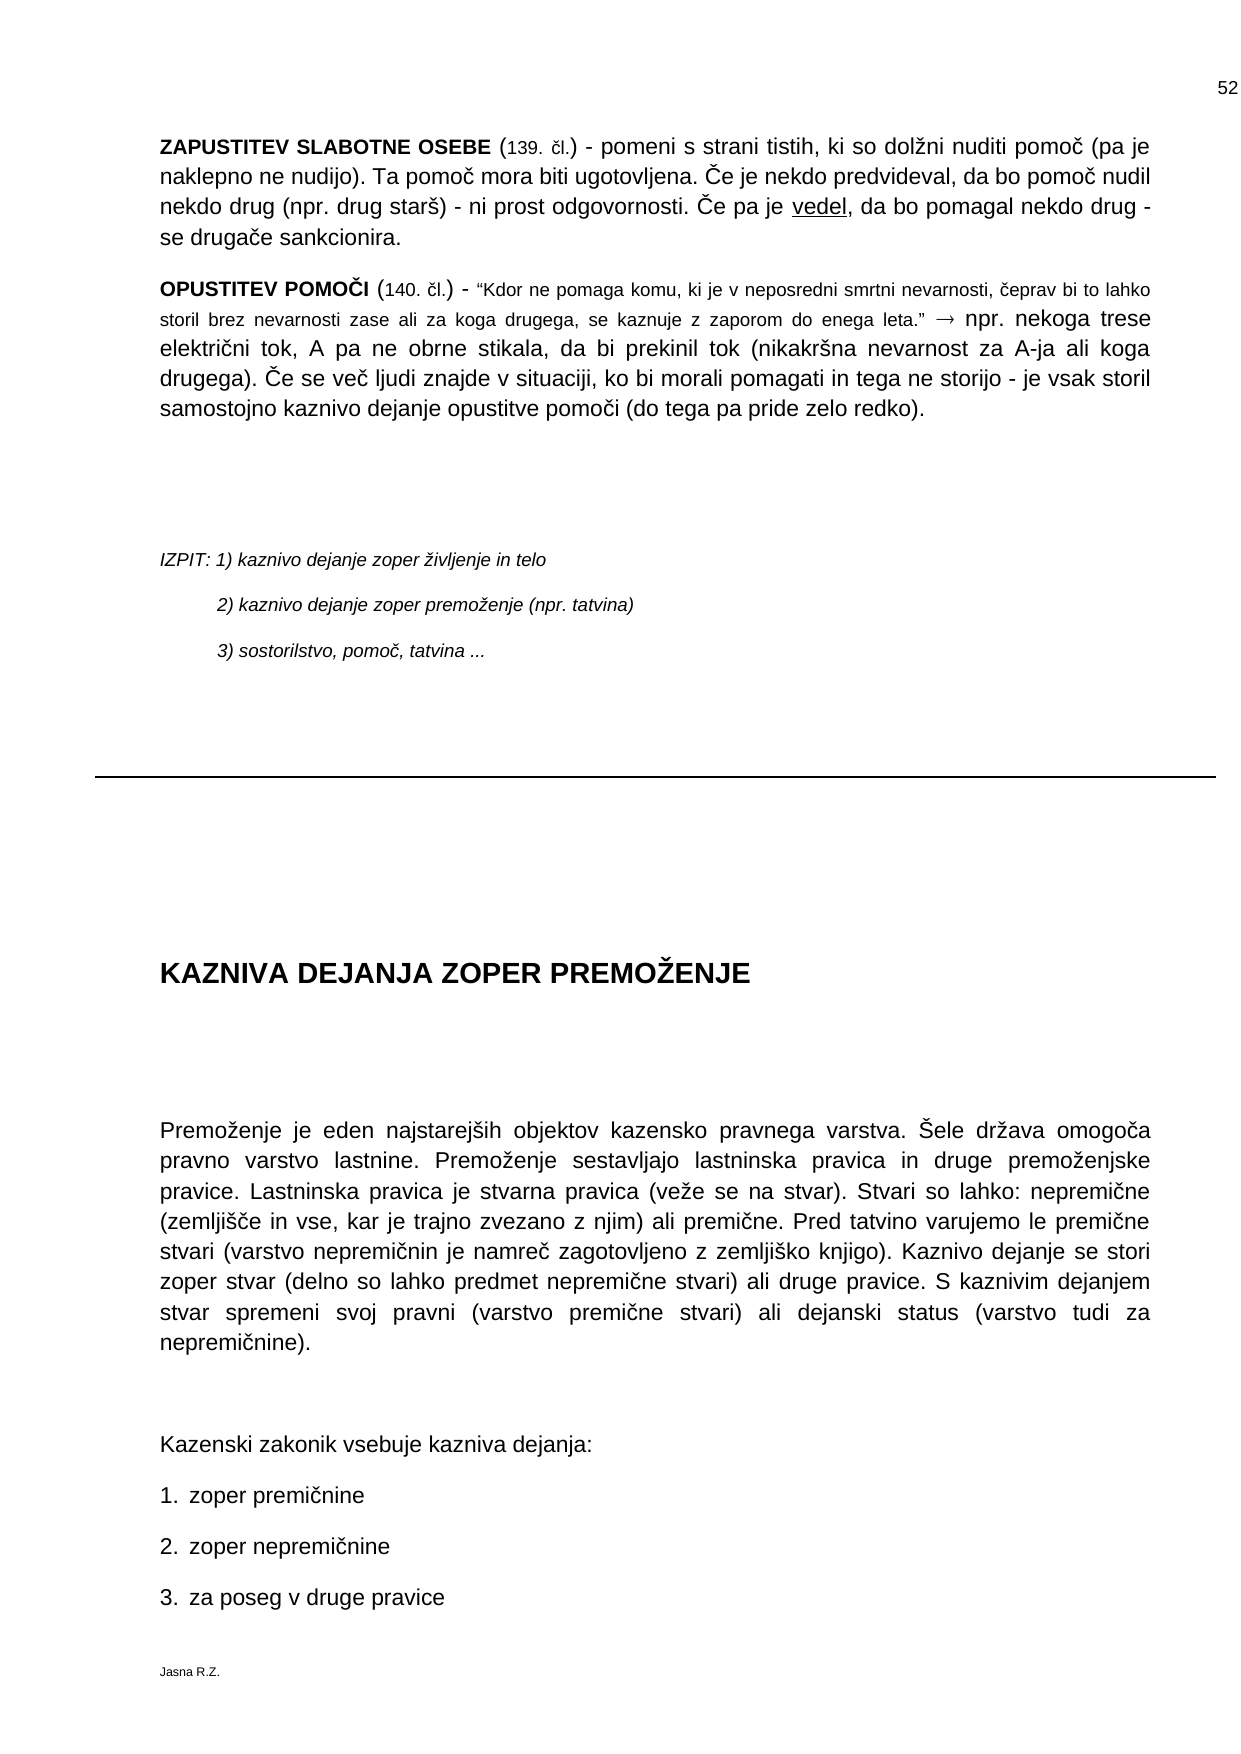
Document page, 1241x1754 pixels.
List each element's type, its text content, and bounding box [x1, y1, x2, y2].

text IZPIT: 1) kaznivo dejanje zoper življenje in telo [159, 548, 1152, 570]
text 3) sostorilstvo, pomoč, tatvina ... [159, 640, 1152, 661]
text KAZNIVA DEJANJA ZOPER PREMOŽENJE [159, 956, 1152, 989]
text ZAPUSTITEV SLABOTNE OSEBE (139. čl.) - pomeni s strani tistih, ki so dolžni nuditi pomoč (pa je naklepno ne nudijo). Ta pomoč mora biti ugotovljena. Če je nekdo predvideval, da bo pomoč nudil nekdo drug (npr. drug starš) - ni prost odgovornosti. Če pa je vedel, da bo pomagal nekdo drug - se drugače sankcionira. [159, 133, 1152, 250]
text OPUSTITEV POMOČI (140. čl.) - “Kdor ne pomaga komu, ki je v neposredni smrtni nevarnosti, čeprav bi to lahko storil brez nevarnosti zase ali za koga drugega, se kaznuje z zaporom do enega leta.”  npr. nekoga trese električni tok, A pa ne obrne stikala, da bi prekinil tok (nikakršna nevarnost za A-ja ali koga drugega). Če se več ljudi znajde v situaciji, ko bi morali pomagati in tega ne storijo - je vsak storil samostojno kaznivo dejanje opustitve pomoči (do tega pa pride zelo redko). [159, 274, 1152, 422]
list zoper premičnine [159, 1482, 1152, 1508]
list za poseg v druge pravice [159, 1584, 1152, 1610]
text 2) kaznivo dejanje zoper premoženje (npr. tatvina) [159, 594, 1152, 616]
text Premoženje je eden najstarejših objektov kazensko pravnega varstva. Šele država omogoča pravno varstvo lastnine. Premoženje sestavljajo lastninska pravica in druge premoženjske pravice. Lastninska pravica je stvarna pravica (veže se na stvar). Stvari so lahko: nepremične (zemljišče in vse, kar je trajno zvezano z njim) ali premične. Pred tatvino varujemo le premične stvari (varstvo nepremičnin je namreč zagotovljeno z zemljiško knjigo). Kaznivo dejanje se stori zoper stvar (delno so lahko predmet nepremične stvari) ali druge pravice. S kaznivim dejanjem stvar spremeni svoj pravni (varstvo premične stvari) ali dejanski status (varstvo tudi za nepremičnine). [159, 1117, 1152, 1355]
list zoper nepremičnine [159, 1533, 1152, 1559]
text Kazenski zakonik vsebuje kazniva dejanja: [159, 1431, 1152, 1457]
